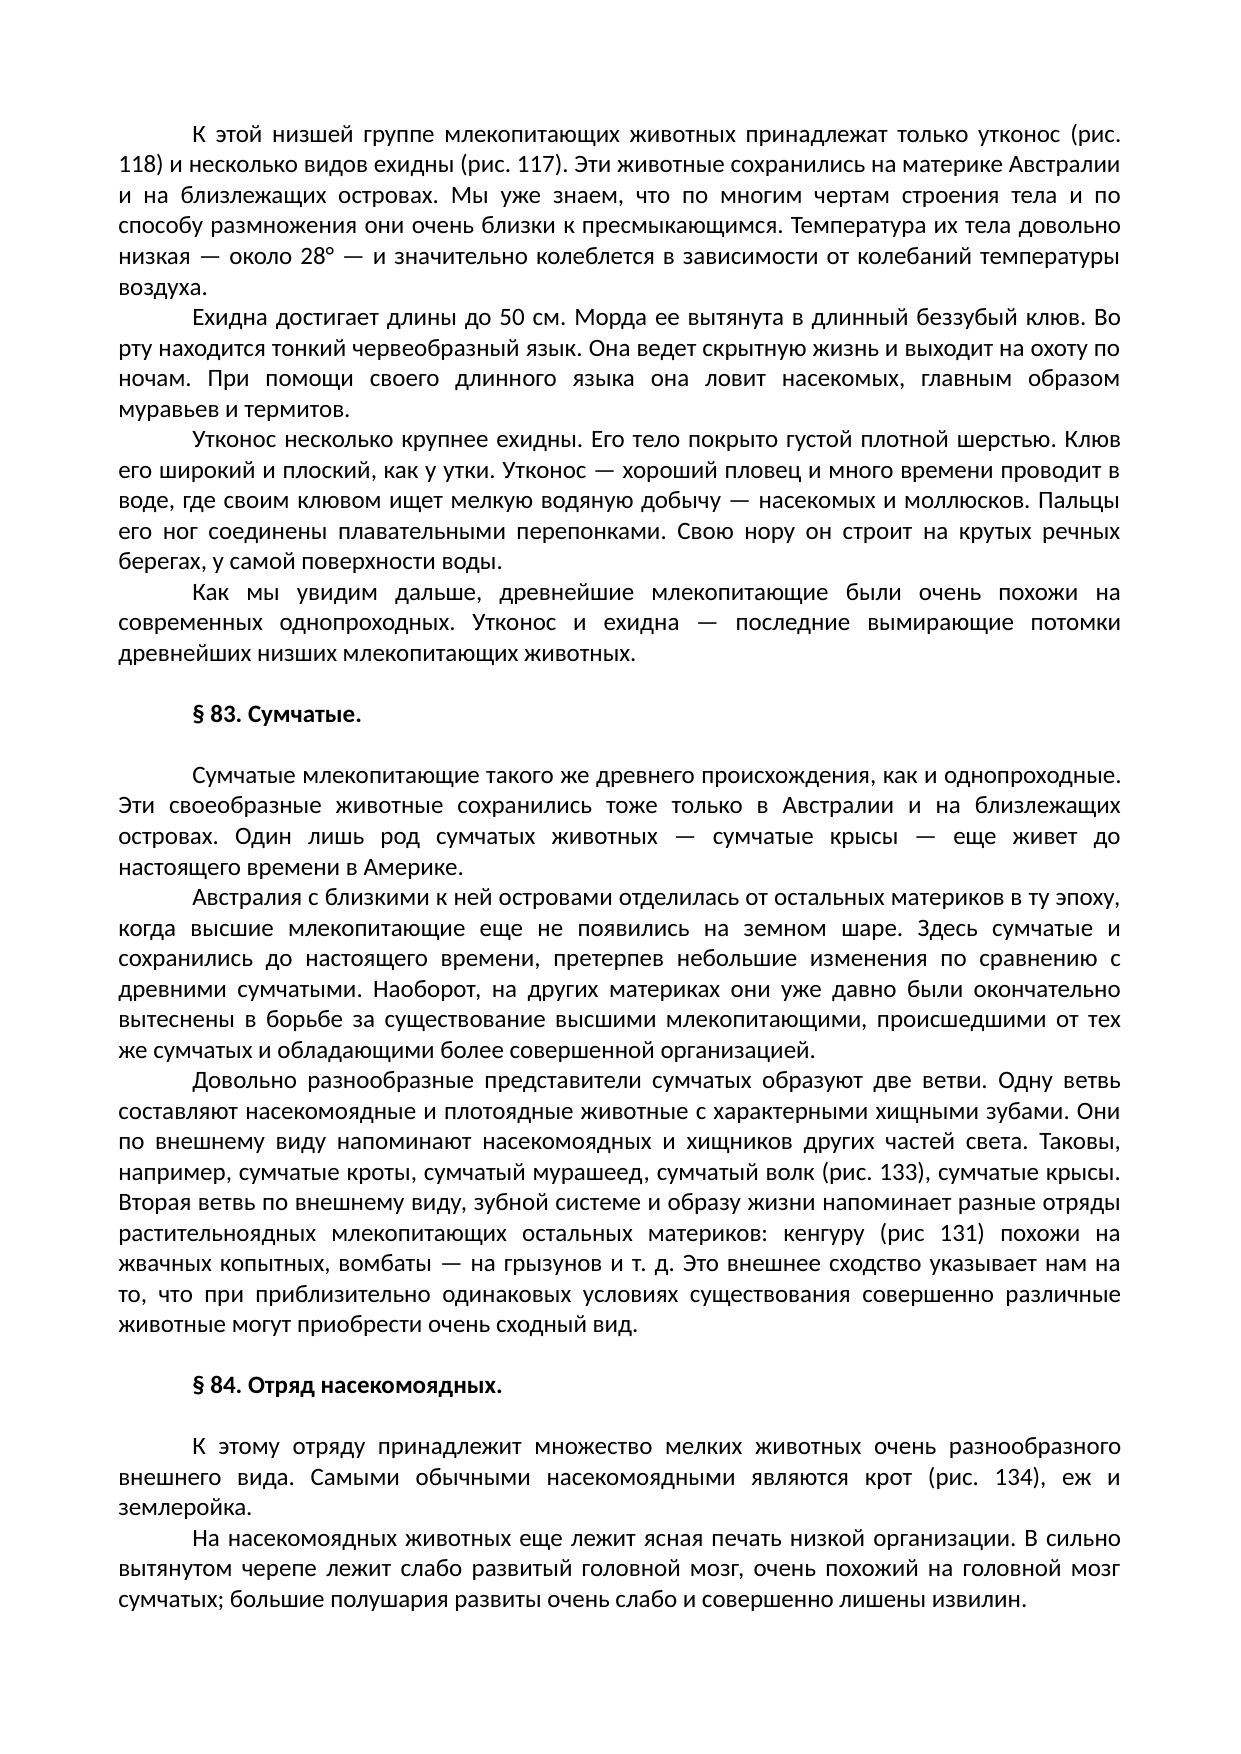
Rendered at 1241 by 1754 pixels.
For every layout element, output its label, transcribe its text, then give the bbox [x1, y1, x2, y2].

text § 84. Отряд насекомоядных. [118, 1369, 1122, 1400]
text Ехидна достигает длины до 50 см. Морда ее вытянута в длинный беззубый клюв. Во рту находится тонкий червеобразный язык. Она ведет скрытную жизнь и выходит на охоту по ночам. При помощи своего длинного языка она ловит насекомых, главным образом муравьев и термитов. [118, 301, 1122, 423]
text Как мы увидим дальше, древнейшие млекопитающие были очень похожи на современных однопроходных. Утконос и ехидна — последние вымирающие потомки древнейших низших млекопитающих животных. [118, 576, 1122, 667]
text К этому отряду принадлежит множество мелких животных очень разнообразного внешнего вида. Самыми обычными насекомоядными являются крот (рис. 134), еж и землеройка. [118, 1431, 1122, 1522]
text § 83. Сумчатые. [118, 698, 1122, 728]
text На насекомоядных животных еще лежит ясная печать низкой организации. В сильно вытянутом черепе лежит слабо развитый головной мозг, очень похожий на головной мозг сумчатых; большие полушария развиты очень слабо и совершенно лишены извилин. [118, 1522, 1122, 1614]
text Довольно разнообразные представители сумчатых образуют две ветви. Одну ветвь составляют насекомоядные и плотоядные животные с характерными хищными зубами. Они по внешнему виду напоминают насекомоядных и хищников других частей света. Таковы, например, сумчатые кроты, сумчатый мурашеед, сумчатый волк (рис. 133), сумчатые крысы. Вторая ветвь по внешнему виду, зубной системе и образу жизни напоминает разные отряды растительноядных млекопитающих остальных материков: кенгуру (рис 131) похожи на жвачных копытных, вомбаты — на грызунов и т. д. Это внешнее сходство указывает нам на то, что при приблизительно одинаковых условиях существования совершенно различные животные могут приобрести очень сходный вид. [118, 1064, 1122, 1339]
text Утконос несколько крупнее ехидны. Его тело покрыто густой плотной шерстью. Клюв его широкий и плоский, как у утки. Утконос — хороший пловец и много времени проводит в воде, где своим клювом ищет мелкую водяную добычу — насекомых и моллюсков. Пальцы его ног соединены плавательными перепонками. Свою нору он строит на крутых речных берегах, у самой поверхности воды. [118, 423, 1122, 576]
text К этой низшей группе млекопитающих животных принадлежат только утконос (рис. 118) и несколько видов ехидны (рис. 117). Эти животные сохранились на материке Австралии и на близлежащих островах. Мы уже знаем, что по многим чертам строения тела и по способу размножения они очень близки к пресмыкающимся. Температура их тела довольно низкая — около 28° — и значительно колеблется в зависимости от колебаний температуры воздуха. [118, 118, 1122, 301]
text Австралия с близкими к ней островами отделилась от остальных материков в ту эпоху, когда высшие млекопитающие еще не появились на земном шаре. Здесь сумчатые и сохранились до настоящего времени, претерпев небольшие изменения по сравнению с древними сумчатыми. Наоборот, на других материках они уже давно были окончательно вытеснены в борьбе за существование высшими млекопитающими, происшедшими от тех же сумчатых и обладающими более совершенной организацией. [118, 881, 1122, 1064]
text Сумчатые млекопитающие такого же древнего происхождения, как и однопроходные. Эти своеобразные животные сохранились тоже только в Австралии и на близлежащих островах. Один лишь род сумчатых животных — сумчатые крысы — еще живет до настоящего времени в Америке. [118, 759, 1122, 881]
